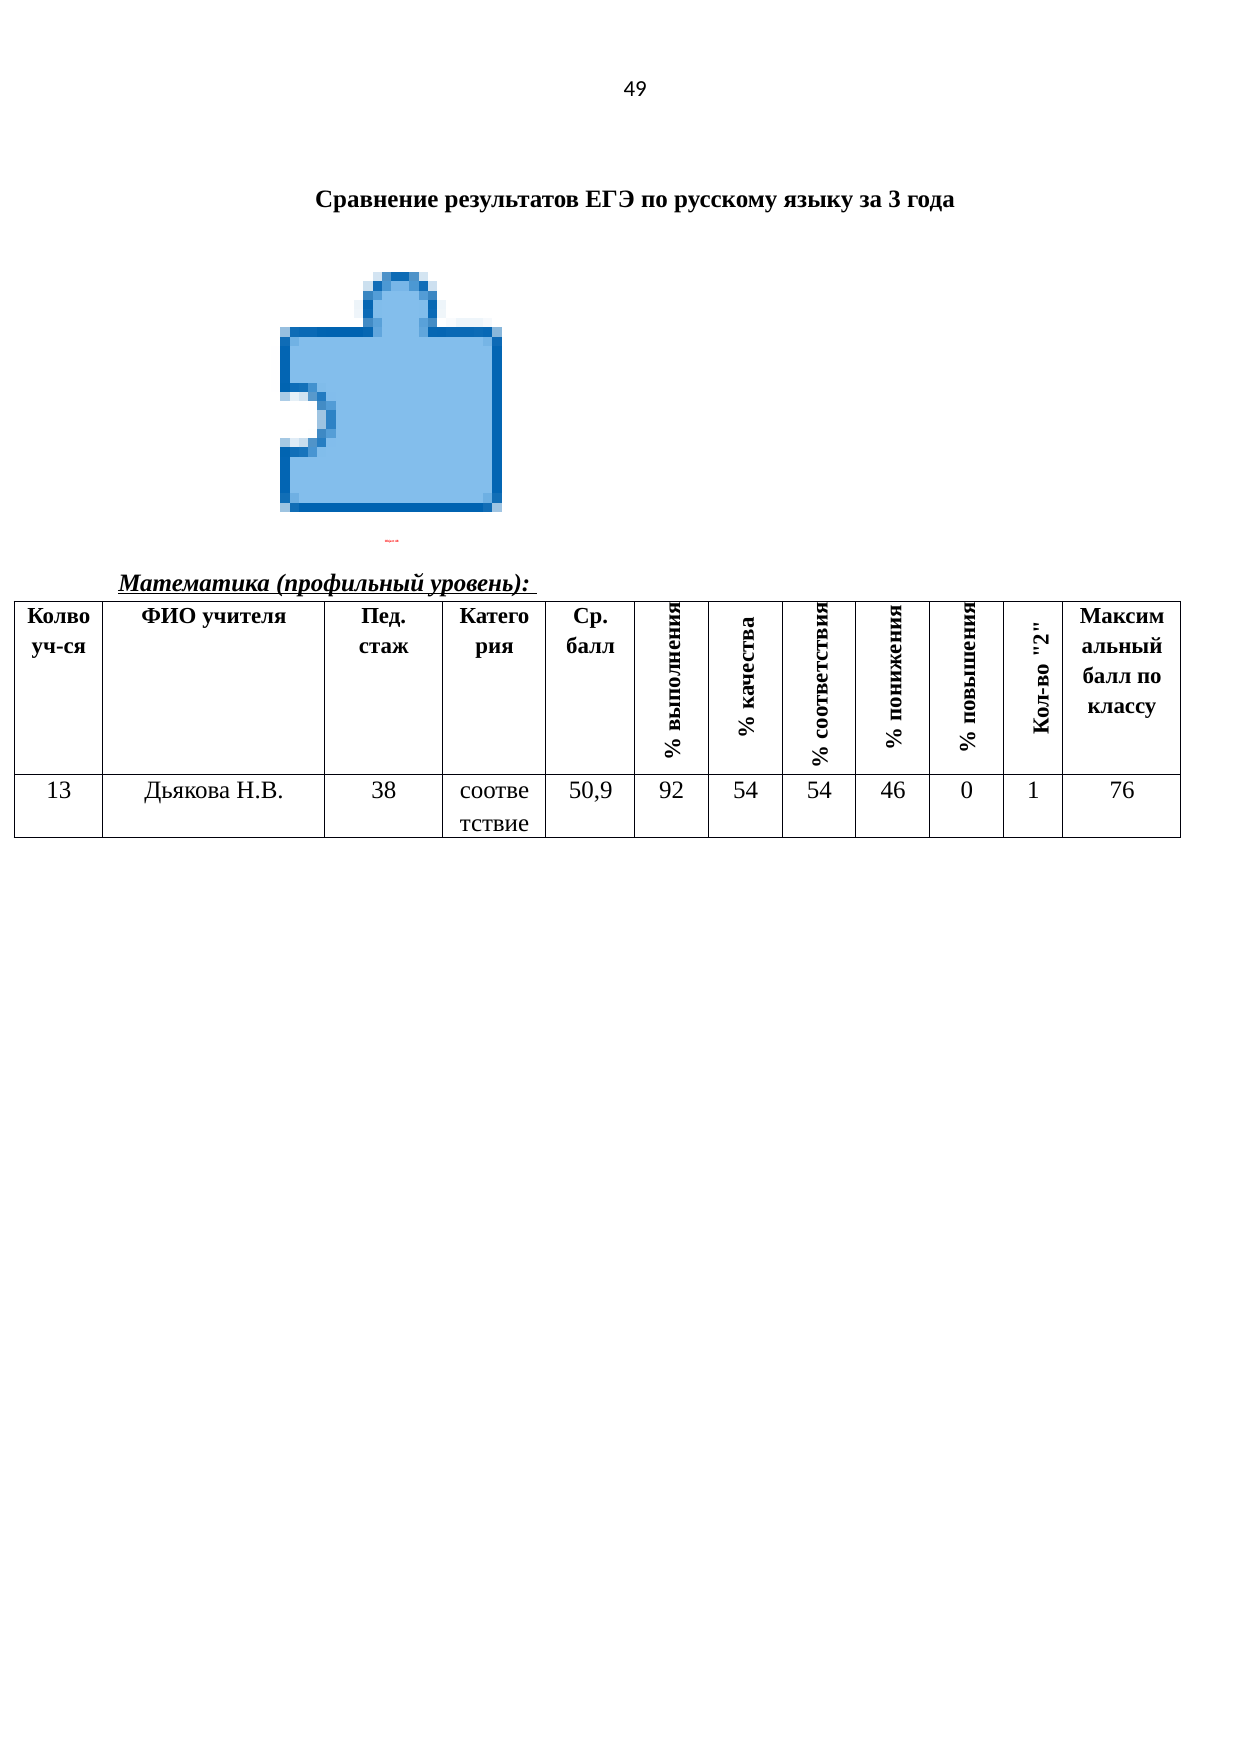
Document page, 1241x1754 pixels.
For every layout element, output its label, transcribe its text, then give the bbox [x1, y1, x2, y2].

table_header Колво уч-ся [15, 602, 102, 774]
table_header Кол-во "2" [1004, 602, 1062, 774]
table_cell 0 [930, 775, 1003, 837]
table_cell 54 [783, 775, 855, 837]
table_header % понижения [856, 602, 929, 774]
table_cell 46 [856, 775, 929, 837]
table_header Пед. стаж [325, 602, 442, 774]
table_cell Дьякова Н.В. [103, 775, 324, 837]
table_cell 38 [325, 775, 442, 837]
table_header Ср. балл [546, 602, 634, 774]
table_header % качества [709, 602, 782, 774]
table_cell 50,9 [546, 775, 634, 837]
table_header Максимальный балл по классу [1063, 602, 1180, 774]
text Сравнение результатов ЕГЭ по русскому языку за 3 года [118, 184, 1152, 212]
table_cell 13 [15, 775, 102, 837]
table_header % выполнения [635, 602, 708, 774]
text Математика (профильный уровень): [118, 568, 1152, 597]
table_cell 76 [1063, 775, 1180, 837]
table_header Категория [443, 602, 545, 774]
table_header % повышения [930, 602, 1003, 774]
table_header ФИО учителя [103, 602, 324, 774]
table_cell 92 [635, 775, 708, 837]
table_header % соответствия [783, 602, 855, 774]
table_cell соответствие [443, 775, 545, 837]
table_cell 1 [1004, 775, 1062, 837]
table_cell 54 [709, 775, 782, 837]
